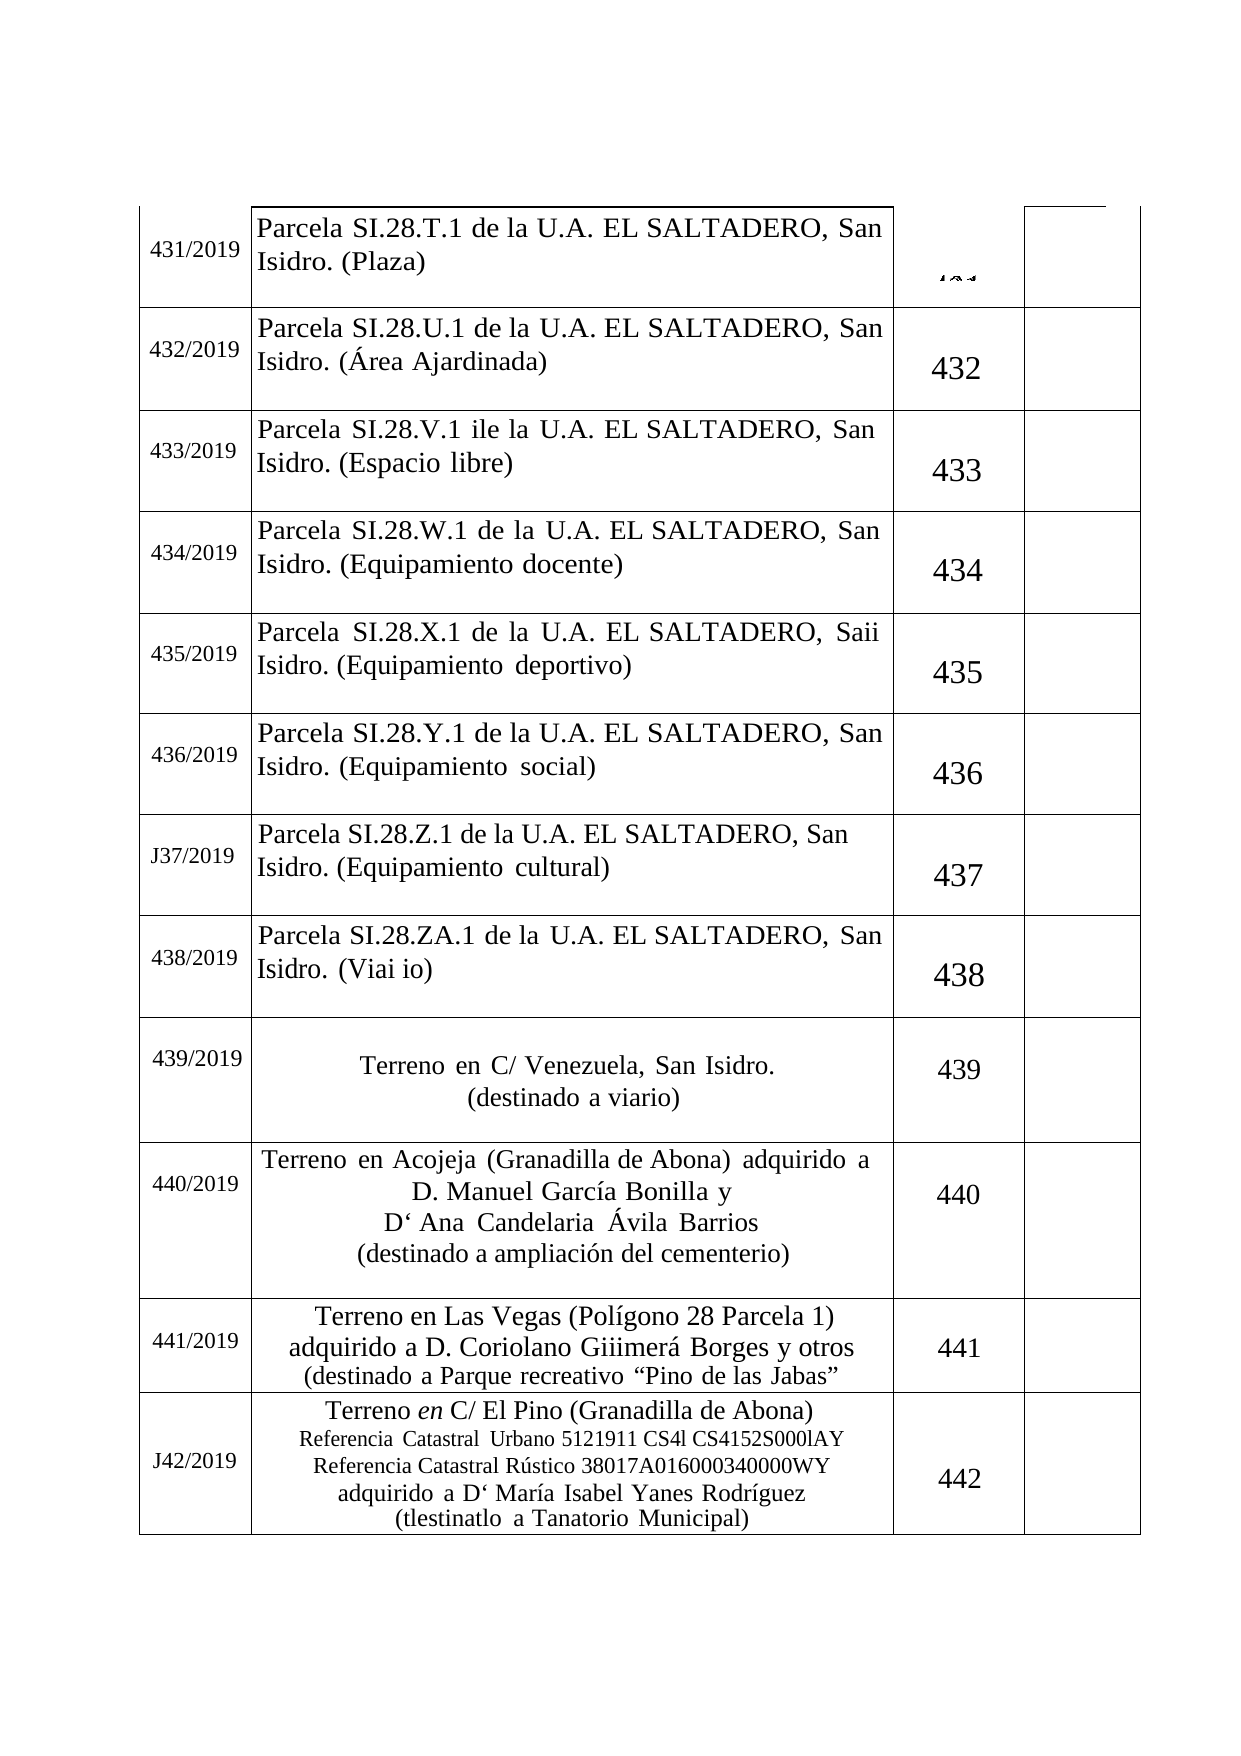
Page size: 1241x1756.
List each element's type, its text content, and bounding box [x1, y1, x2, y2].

table_cell 437 [894, 815, 1024, 915]
table_cell 433/2019 [140, 411, 251, 511]
table_cell [1025, 614, 1140, 713]
table_cell 441/2019 [140, 1299, 251, 1392]
table_cell Terreno en Las Vegas (Polígono 28 Parcela 1) adquirido a D. Coriolano Giiimerá Borges y otros (destinado a Parque recreativo “Pino de las Jabas” [252, 1299, 893, 1392]
table_cell [1025, 916, 1140, 1017]
table_header Parcela SI.28.T.1 de la U.A. EL SALTADERO, San Isidro. (Plaza) [252, 208, 893, 307]
table_cell 433 [894, 411, 1024, 511]
table_cell Parcela SI.28.X.1 de la U.A. EL SALTADERO, Saii Isidro. (Equipamiento deportivo) [252, 614, 893, 713]
table_cell Parcela SI.28.U.1 de la U.A. EL SALTADERO, San Isidro. (Área Ajardinada) [252, 308, 893, 409]
table_cell 432/2019 [140, 308, 251, 409]
table_cell Parcela SI.28.Z.1 de la U.A. EL SALTADERO, San Isidro. (Equipamiento cultural) [252, 815, 893, 915]
table_cell [1025, 815, 1140, 915]
table_cell Parcela SI.28.Y.1 de la U.A. EL SALTADERO, San Isidro. (Equipamiento social) [252, 714, 893, 814]
table_cell 441 [894, 1299, 1024, 1392]
table_cell Parcela SI.28.W.1 de la U.A. EL SALTADERO, San Isidro. (Equipamiento docente) [252, 512, 893, 612]
table_cell Parcela SI.28.ZA.1 de la U.A. EL SALTADERO, San Isidro. (Viai io) [252, 916, 893, 1017]
table_cell 434 [894, 512, 1024, 612]
table_cell 439 [894, 1018, 1024, 1142]
table_header [894, 206, 1024, 307]
table_cell 439/2019 [140, 1018, 251, 1142]
table_cell 435/2019 [140, 614, 251, 713]
table_cell 438/2019 [140, 916, 251, 1017]
table_cell [1025, 1393, 1140, 1534]
table_cell 440/2019 [140, 1143, 251, 1298]
table_cell 435 [894, 614, 1024, 713]
table_cell 440 [894, 1143, 1024, 1298]
table_cell [1025, 1018, 1140, 1142]
table_cell 442 [894, 1393, 1024, 1534]
table_cell [1025, 1299, 1140, 1392]
table_cell Terreno en C/ El Pino (Granadilla de Abona) Referencia Catastral Urbano 5121911 CS4l CS4152S000lAY Referencia Catastral Rústico 38017A016000340000WY adquirido a D‘ María Isabel Yanes Rodríguez (tlestinatlo a Tanatorio Municipal) [252, 1393, 893, 1534]
table_cell 436/2019 [140, 714, 251, 814]
table_cell [1025, 308, 1140, 409]
table_cell Parcela SI.28.V.1 ile la U.A. EL SALTADERO, San Isidro. (Espacio libre) [252, 411, 893, 511]
table_cell 432 [894, 308, 1024, 409]
table_cell Terreno en C/ Venezuela, San Isidro. (destinado a viario) [252, 1018, 893, 1142]
table_cell J37/2019 [140, 815, 251, 915]
table_cell [1025, 512, 1140, 612]
table_cell [1025, 411, 1140, 511]
table_cell [1025, 1143, 1140, 1298]
table_cell Terreno en Acojeja (Granadilla de Abona) adquirido a D. Manuel García Bonilla y D‘ Ana Candelaria Ávila Barrios (destinado a ampliación del cementerio) [252, 1143, 893, 1298]
table_cell 434/2019 [140, 512, 251, 612]
table_cell J42/2019 [140, 1393, 251, 1534]
table_header 431/2019 [140, 206, 251, 307]
table_header [1106, 206, 1140, 307]
table_cell 438 [894, 916, 1024, 1017]
table_header [1025, 207, 1106, 307]
table_cell [1025, 714, 1140, 814]
table_cell 436 [894, 714, 1024, 814]
